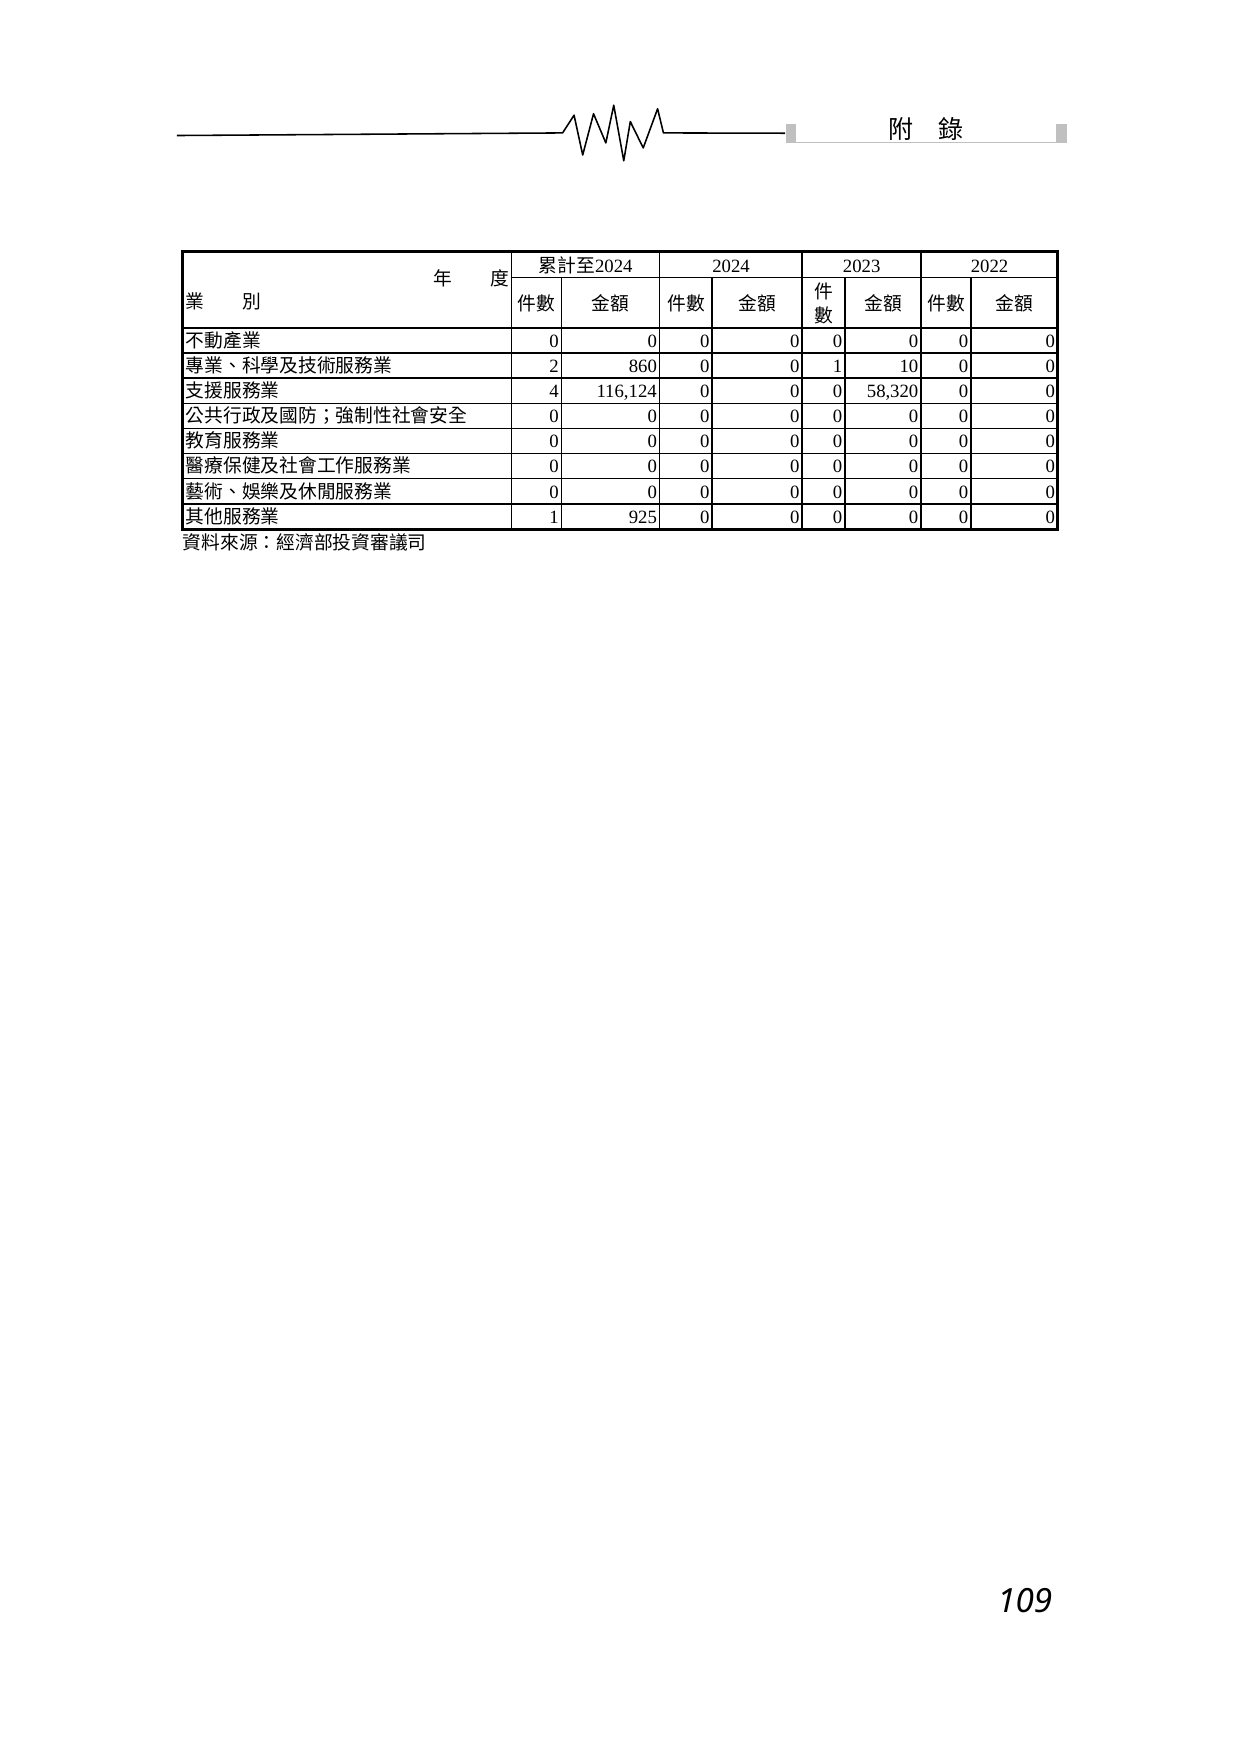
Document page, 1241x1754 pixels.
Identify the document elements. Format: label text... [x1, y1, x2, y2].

table_cell 116,124 [562, 379, 659, 402]
table_cell 公共行政及國防；強制性社會安全 [184, 404, 511, 427]
table_header 2024 [660, 253, 801, 277]
table_cell 0 [972, 505, 1056, 528]
table_cell 0 [972, 354, 1056, 377]
table_cell 0 [562, 404, 659, 427]
table_cell 0 [846, 454, 920, 478]
table_cell 0 [972, 454, 1056, 478]
table_header 2022 [922, 253, 1056, 277]
table_cell 金額 [713, 278, 801, 327]
table_cell 藝術、娛樂及休閒服務業 [184, 479, 511, 503]
table_cell 0 [713, 379, 801, 402]
table_cell 58,320 [846, 379, 920, 402]
table_cell 0 [922, 329, 970, 352]
table_cell 教育服務業 [184, 429, 511, 453]
table_cell 0 [512, 454, 561, 478]
table_cell 件數 [660, 278, 711, 327]
table_cell 0 [972, 404, 1056, 427]
table_cell 0 [713, 505, 801, 528]
table_cell 0 [972, 429, 1056, 453]
table_cell 0 [922, 354, 970, 377]
table_cell 0 [562, 454, 659, 478]
table_cell 0 [512, 429, 561, 453]
table_header 年 度 業 別 [184, 253, 511, 327]
table_cell 金額 [972, 278, 1056, 327]
table_cell 0 [803, 379, 844, 402]
table_cell 0 [562, 429, 659, 453]
table_cell 其他服務業 [184, 505, 511, 528]
table_cell 0 [846, 505, 920, 528]
table_cell 0 [660, 429, 711, 453]
table_cell 4 [512, 379, 561, 402]
table_cell 0 [660, 354, 711, 377]
table_cell 0 [660, 505, 711, 528]
table_cell 925 [562, 505, 659, 528]
table_cell 不動產業 [184, 329, 511, 352]
table_cell 金額 [846, 278, 920, 327]
table_cell 0 [512, 404, 561, 427]
table_cell 0 [972, 479, 1056, 503]
table_cell 醫療保健及社會工作服務業 [184, 454, 511, 478]
table_cell 0 [803, 329, 844, 352]
table_cell 10 [846, 354, 920, 377]
table_cell 0 [713, 429, 801, 453]
table_cell 件數 [803, 278, 844, 327]
table_cell 1 [512, 505, 561, 528]
table_cell 0 [713, 329, 801, 352]
table_cell 0 [803, 404, 844, 427]
table_cell 專業、科學及技術服務業 [184, 354, 511, 377]
table_cell 0 [713, 454, 801, 478]
table_cell 0 [972, 379, 1056, 402]
table_cell 0 [512, 329, 561, 352]
table_cell 0 [846, 329, 920, 352]
table_cell 0 [846, 404, 920, 427]
table_cell 金額 [562, 278, 659, 327]
table_cell 0 [922, 379, 970, 402]
table_cell 0 [922, 454, 970, 478]
table_cell 0 [562, 479, 659, 503]
table_cell 0 [922, 404, 970, 427]
table_cell 2 [512, 354, 561, 377]
table_cell 1 [803, 354, 844, 377]
table_cell 0 [803, 429, 844, 453]
table_cell 0 [660, 454, 711, 478]
table_cell 0 [803, 479, 844, 503]
table_header 2023 [803, 253, 920, 277]
text 資料來源：經濟部投資審議司 [183, 531, 1058, 554]
table_cell 0 [846, 479, 920, 503]
table_cell 0 [713, 479, 801, 503]
table_cell 0 [660, 379, 711, 402]
table_cell 件數 [512, 278, 561, 327]
table_cell 件數 [922, 278, 970, 327]
table_cell 0 [512, 479, 561, 503]
table_cell 0 [922, 479, 970, 503]
table_cell 0 [660, 329, 711, 352]
table_cell 0 [972, 329, 1056, 352]
table_cell 0 [803, 505, 844, 528]
table_cell 860 [562, 354, 659, 377]
table_cell 0 [922, 429, 970, 453]
table_cell 0 [660, 404, 711, 427]
table_cell 0 [846, 429, 920, 453]
table_cell 0 [713, 404, 801, 427]
table_cell 0 [803, 454, 844, 478]
table_cell 0 [922, 505, 970, 528]
table_cell 0 [562, 329, 659, 352]
table_cell 0 [713, 354, 801, 377]
table_cell 0 [660, 479, 711, 503]
table_header 累計至2024 [512, 253, 659, 277]
table_cell 支援服務業 [184, 379, 511, 402]
